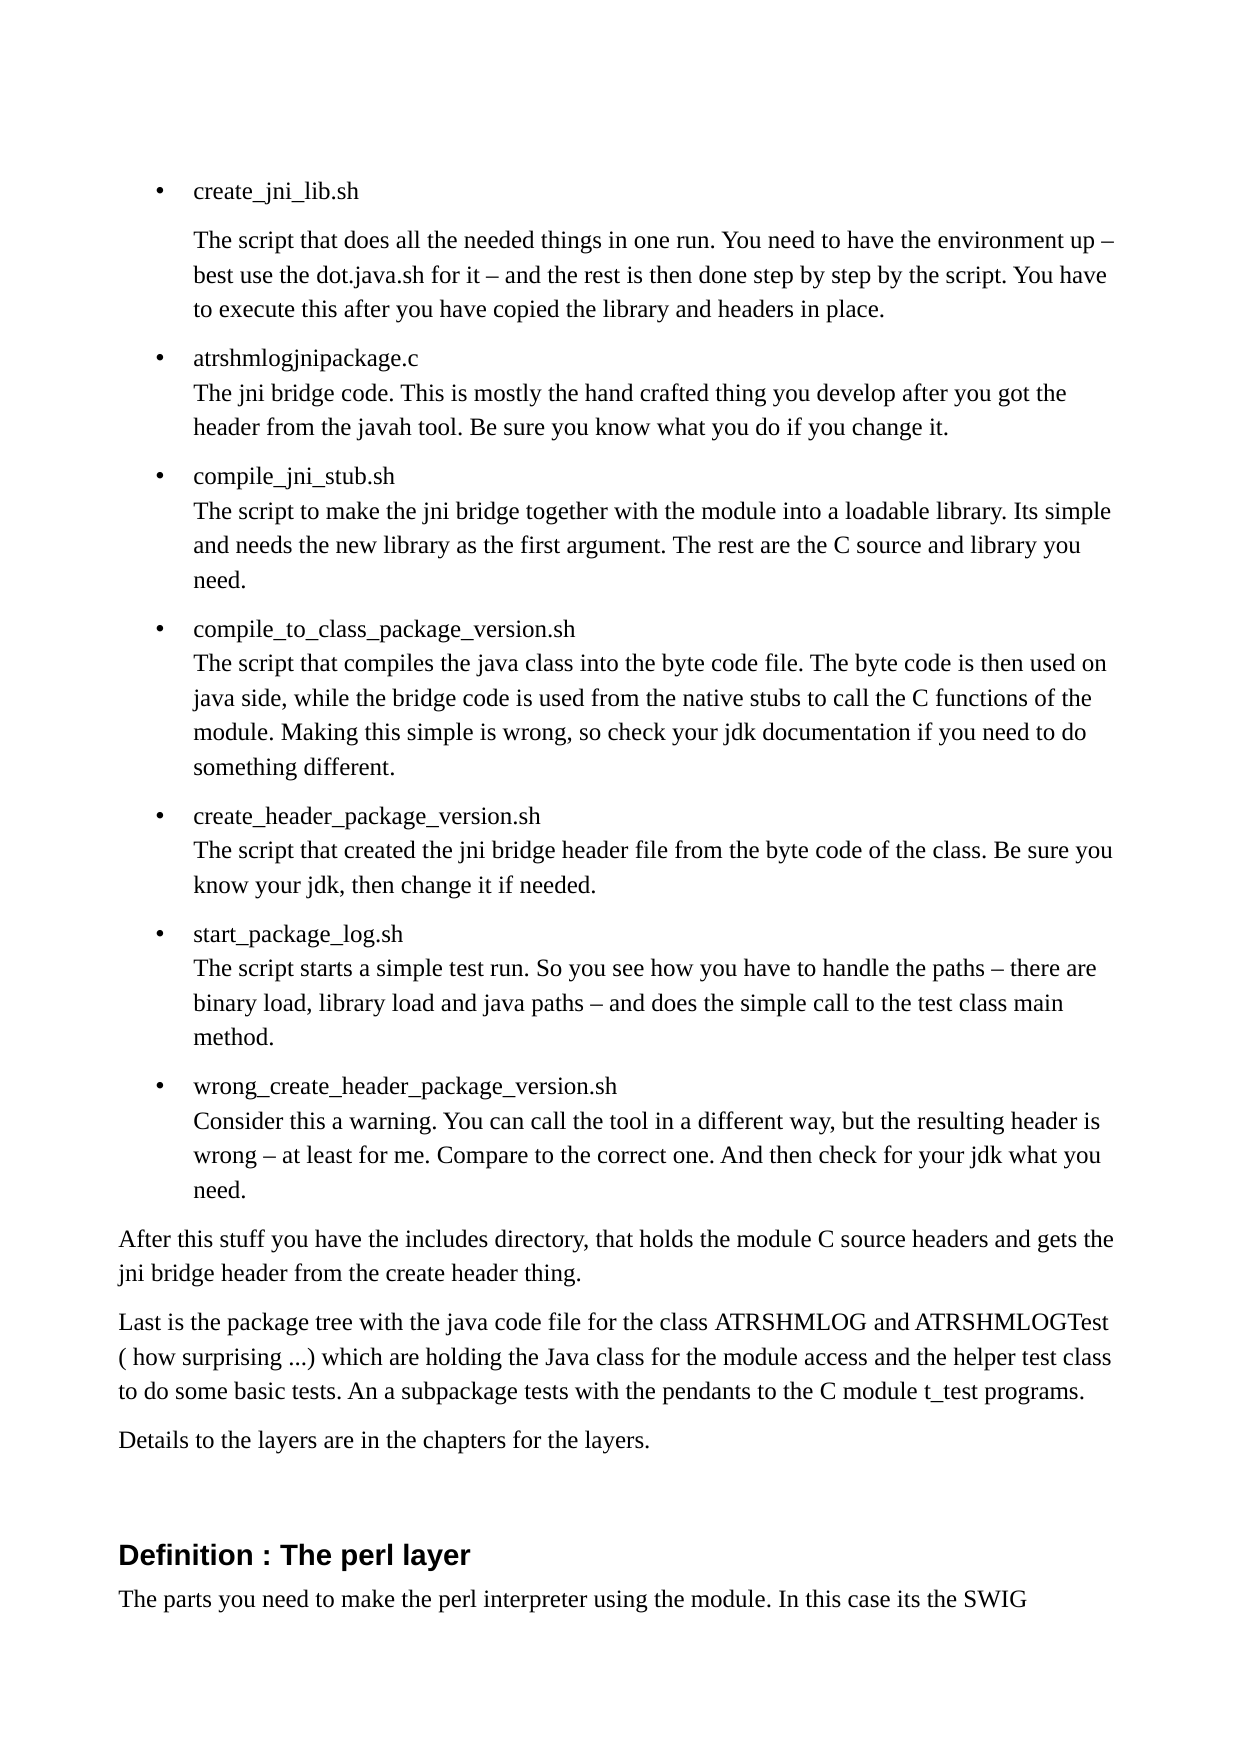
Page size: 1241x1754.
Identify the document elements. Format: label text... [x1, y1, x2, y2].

text Details to the layers are in the chapters for the layers. [118, 1426, 1122, 1454]
subtitle Definition : The perl layer [118, 1538, 1122, 1572]
list atrshmlogjnipackage.c The jni bridge code. This is mostly the hand crafted thing you develop after you got the header from the javah tool. Be sure you know what you do if you change it. [156, 343, 1122, 441]
list create_header_package_version.sh The script that created the jni bridge header file from the byte code of the class. Be sure you know your jdk, then change it if needed. [156, 801, 1122, 899]
list create_jni_lib.sh [156, 176, 1122, 205]
text The parts you need to make the perl interpreter using the module. In this case its the SWIG [118, 1584, 1122, 1613]
list wrong_create_header_package_version.sh Consider this a warning. You can call the tool in a different way, but the resulting header is wrong – at least for me. Compare to the correct one. And then check for your jdk what you need. [156, 1071, 1122, 1204]
list compile_to_class_package_version.sh The script that compiles the java class into the byte code file. The byte code is then used on java side, while the bridge code is used from the native stubs to call the C functions of the module. Making this simple is wrong, so check your jdk documentation if you need to do something different. [156, 614, 1122, 781]
list The script that does all the needed things in one run. You need to have the environment up – best use the dot.java.sh for it – and the rest is then done step by step by the script. You have to execute this after you have copied the library and headers in place. [156, 225, 1122, 323]
text Last is the package tree with the java code file for the class ATRSHMLOG and ATRSHMLOGTest ( how surprising ...) which are holding the Java class for the module access and the helper test class to do some basic tests. An a subpackage tests with the pendants to the C module t_test programs. [118, 1307, 1122, 1405]
text After this stuff you have the includes directory, that holds the module C source headers and gets the jni bridge header from the create header thing. [118, 1224, 1122, 1287]
list start_package_log.sh The script starts a simple test run. So you see how you have to handle the paths – there are binary load, library load and java paths – and does the simple call to the test class main method. [156, 919, 1122, 1051]
list compile_jni_stub.sh The script to make the jni bridge together with the module into a loadable library. Its simple and needs the new library as the first argument. The rest are the C source and library you need. [156, 461, 1122, 594]
